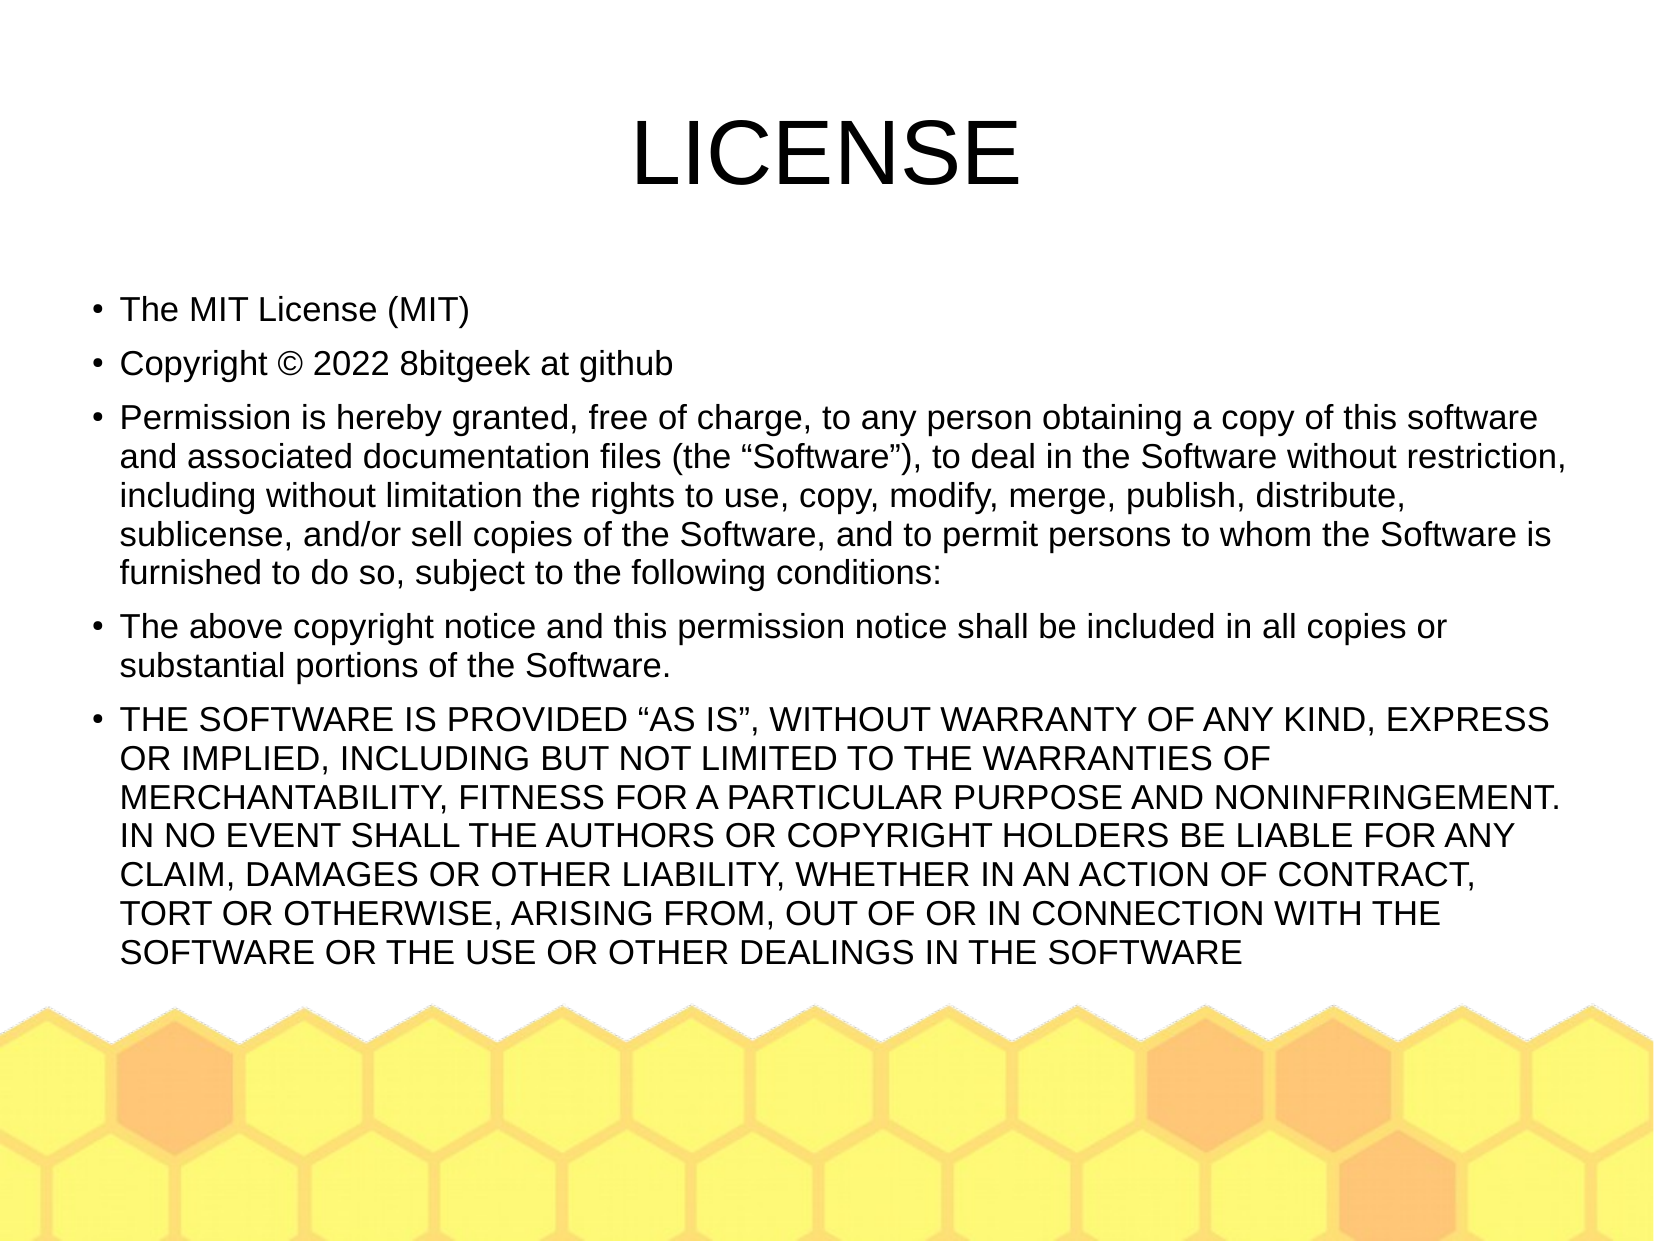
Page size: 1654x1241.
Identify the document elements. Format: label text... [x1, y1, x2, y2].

picture [0, 1001, 1654, 1241]
title LICENSE [82, 49, 1571, 257]
list The MIT License (MIT) Copyright © 2022 8bitgeek at github Permission is hereby granted, free of charge, to any person obtaining a copy of this software and associated documentation files (the “Software”), to deal in the Software without restriction, including without limitation the rights to use, copy, modify, merge, publish, distribute, sublicense, and/or sell copies of the Software, and to permit persons to whom the Software is furnished to do so, subject to the following conditions: The above copyright notice and this permission notice shall be included in all copies or substantial portions of the Software. THE SOFTWARE IS PROVIDED “AS IS”, WITHOUT WARRANTY OF ANY KIND, EXPRESS OR IMPLIED, INCLUDING BUT NOT LIMITED TO THE WARRANTIES OF MERCHANTABILITY, FITNESS FOR A PARTICULAR PURPOSE AND NONINFRINGEMENT. IN NO EVENT SHALL THE AUTHORS OR COPYRIGHT HOLDERS BE LIABLE FOR ANY CLAIM, DAMAGES OR OTHER LIABILITY, WHETHER IN AN ACTION OF CONTRACT, TORT OR OTHERWISE, ARISING FROM, OUT OF OR IN CONNECTION WITH THE SOFTWARE OR THE USE OR OTHER DEALINGS IN THE SOFTWARE [82, 290, 1571, 1010]
